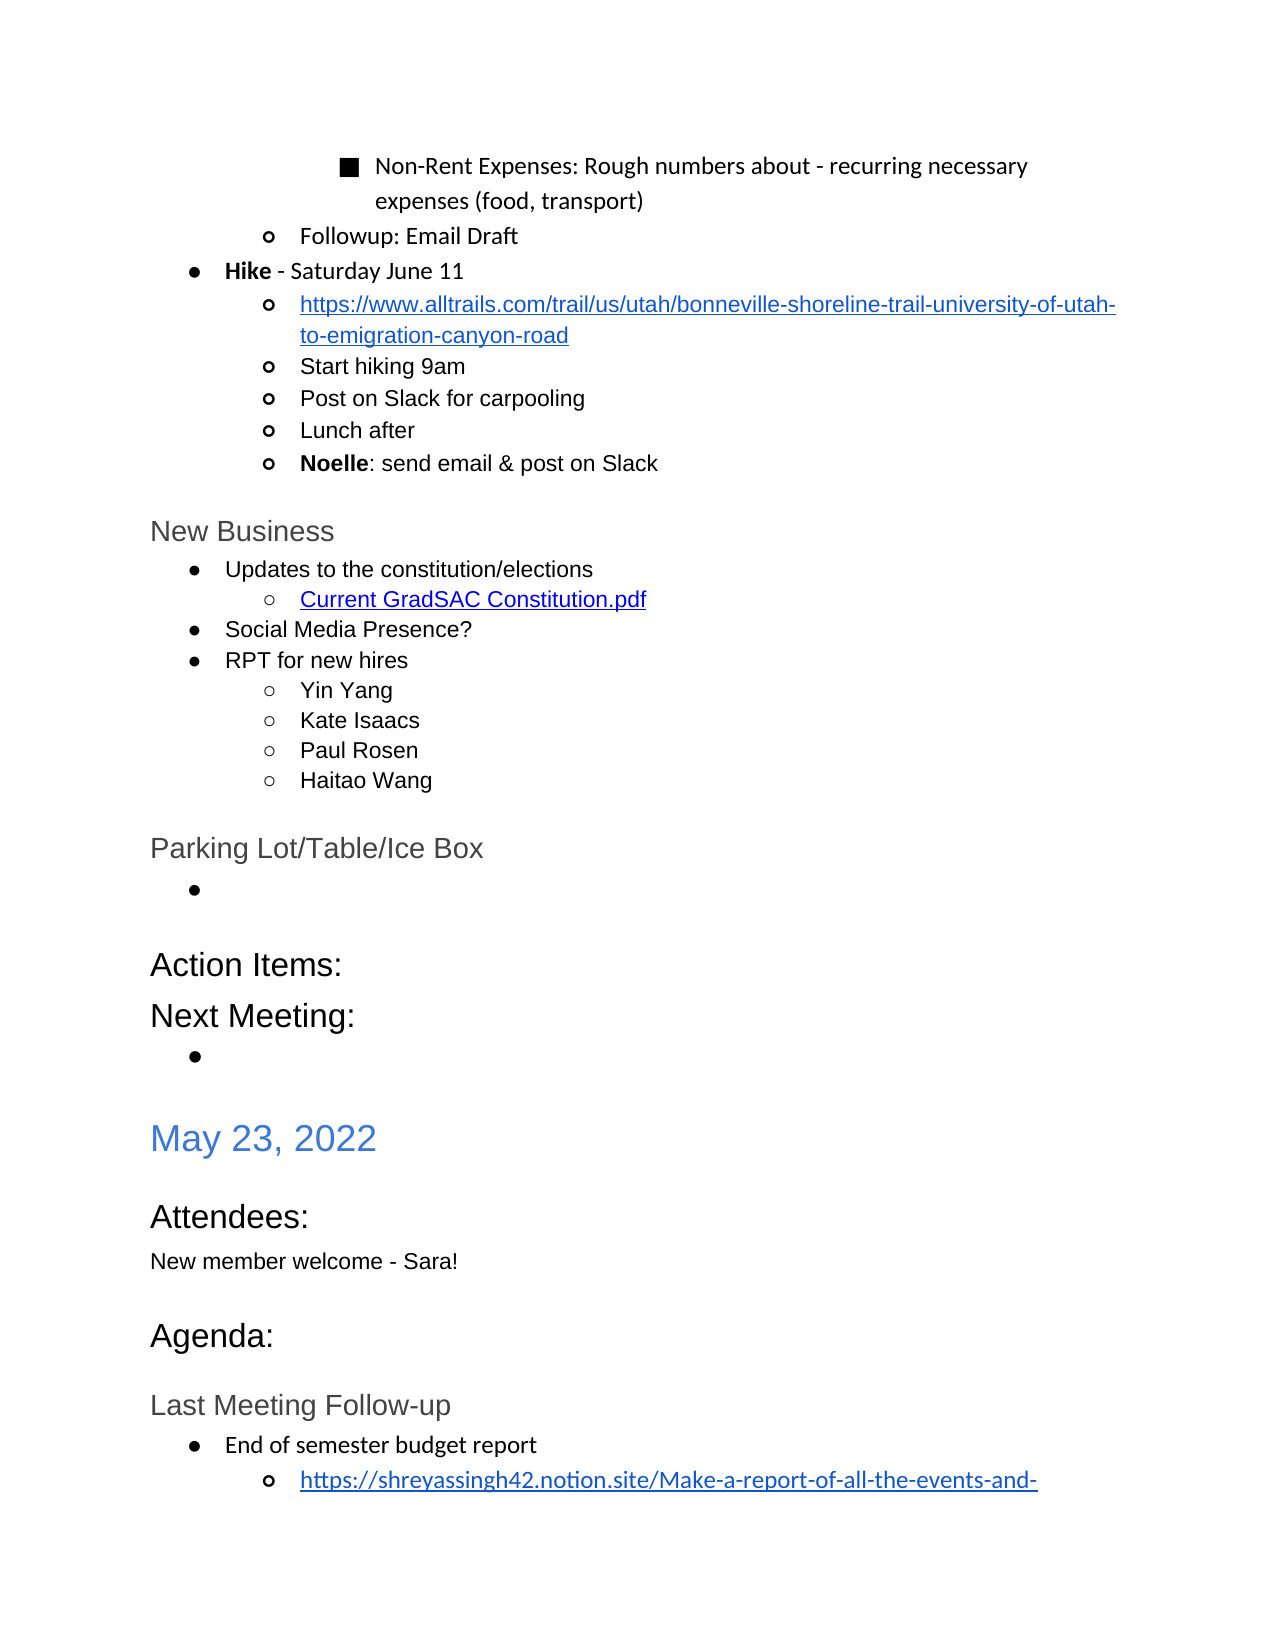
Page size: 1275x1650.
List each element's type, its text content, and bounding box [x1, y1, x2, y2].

subtitle Action Items: [150, 945, 1125, 984]
list Paul Rosen [262, 737, 1125, 764]
list Noelle: send email & post on Slack [262, 449, 1125, 477]
list RPT for new hires [187, 647, 1125, 673]
list Lunch after [262, 416, 1125, 444]
text New member welcome - Sara! [150, 1248, 1125, 1274]
list Current GradSAC Constitution.pdf [262, 586, 1125, 613]
text Next Meeting: [150, 996, 1125, 1035]
list Non-Rent Expenses: Rough numbers about - recurring necessary expenses (food, transport) [337, 150, 1125, 216]
subtitle New Business [150, 514, 1125, 548]
subtitle Agenda: [150, 1316, 1125, 1354]
subtitle Parking Lot/Table/Ice Box [150, 831, 1125, 864]
list https://shreyassingh42.notion.site/Make-a-report-of-all-the-events-and- [262, 1464, 1125, 1495]
subtitle Last Meeting Follow-up [150, 1388, 1125, 1421]
list Updates to the constitution/elections [187, 556, 1125, 582]
list End of semester budget report [187, 1429, 1125, 1460]
list Social Media Presence? [187, 616, 1125, 643]
list Yin Yang [262, 677, 1125, 703]
subtitle Attendees: [150, 1197, 1125, 1236]
list Followup: Email Draft [262, 220, 1125, 251]
subtitle May 23, 2022 [150, 1117, 1125, 1160]
list Haitao Wang [262, 767, 1125, 794]
list Kate Isaacs [262, 707, 1125, 733]
list https://www.alltrails.com/trail/us/utah/bonneville-shoreline-trail-university-of-utah-to-emigration-canyon-road [262, 290, 1125, 348]
list Start hiking 9am [262, 352, 1125, 380]
list Post on Slack for carpooling [262, 384, 1125, 412]
list Hike - Saturday June 11 [187, 255, 1125, 286]
